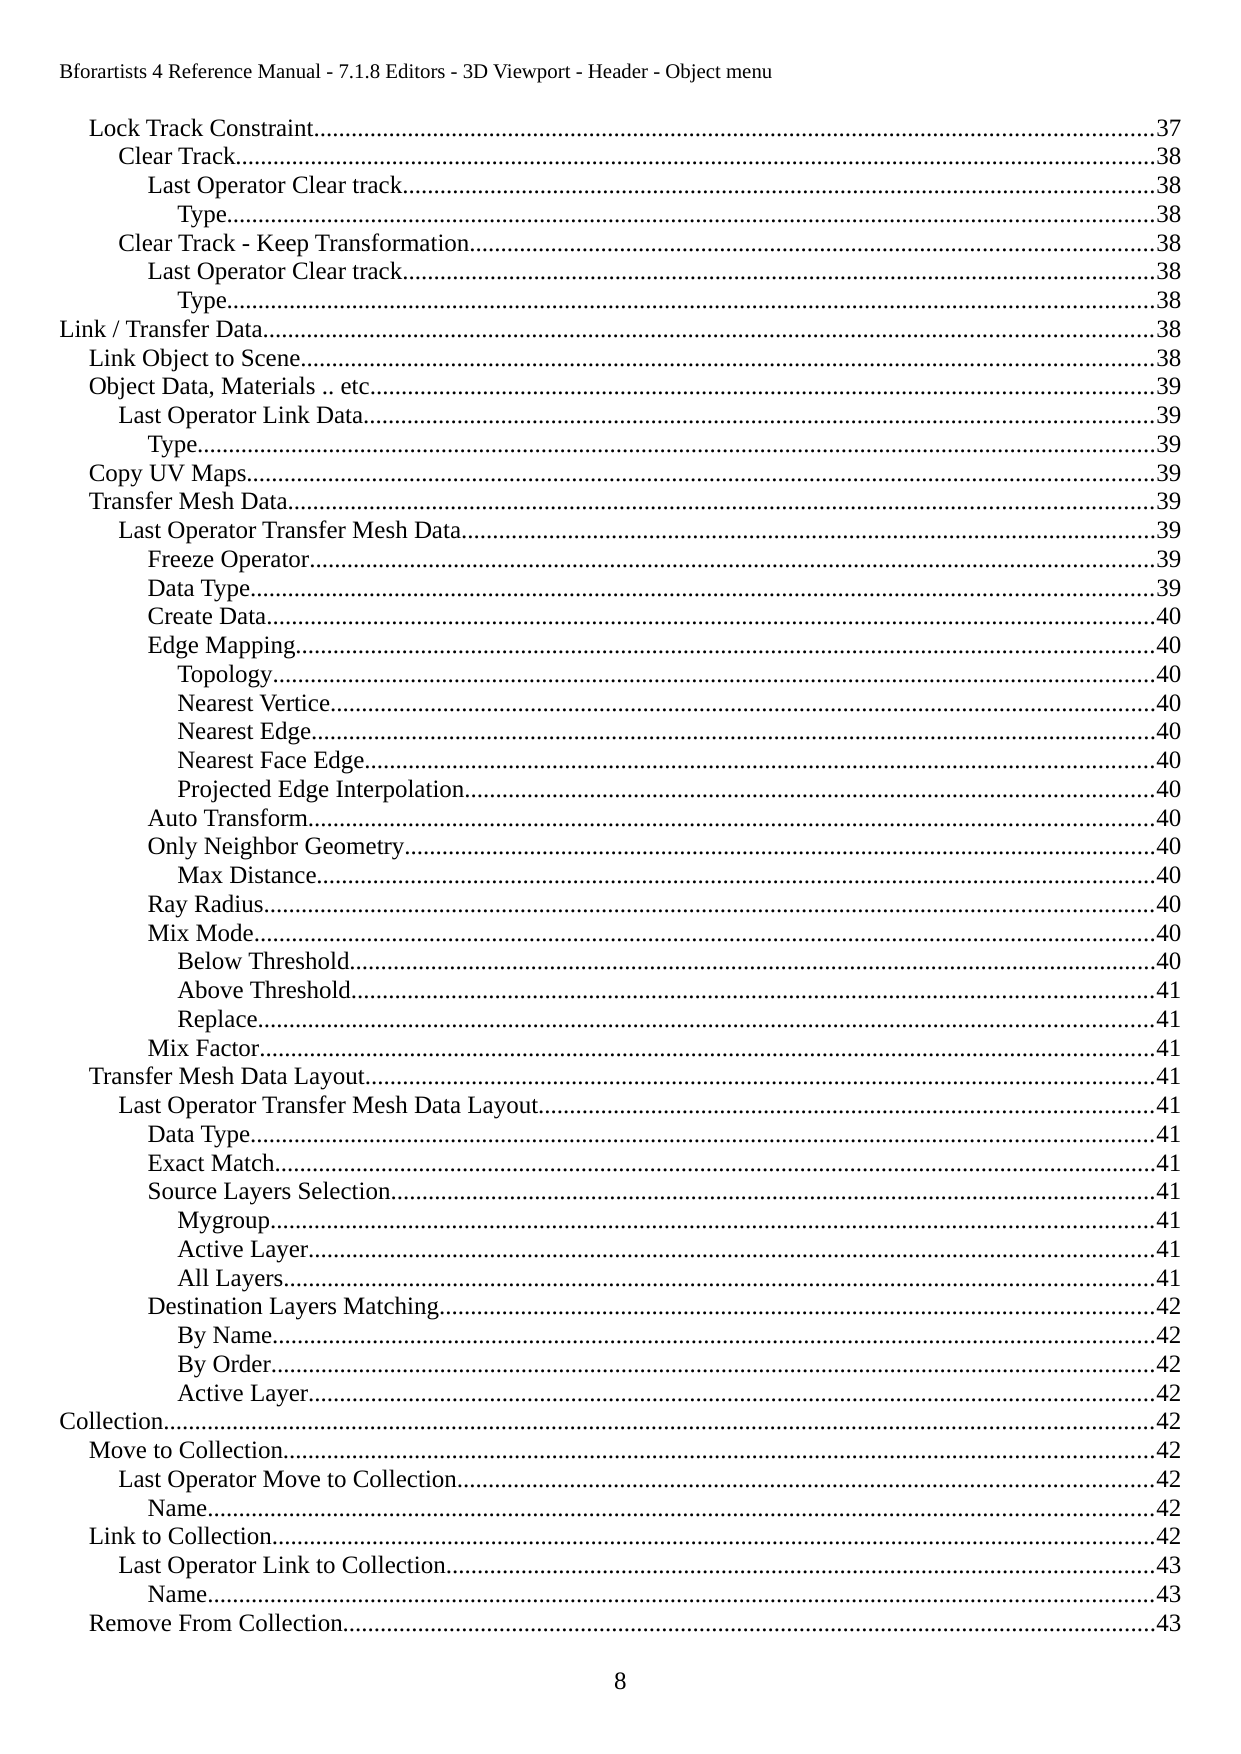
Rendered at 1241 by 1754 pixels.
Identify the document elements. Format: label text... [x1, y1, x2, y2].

text Topology 40 [177, 659, 1181, 688]
text By Name 42 [177, 1320, 1181, 1349]
text Replace 41 [177, 1004, 1181, 1033]
text Type 39 [147, 429, 1181, 458]
text Collection 42 [59, 1406, 1181, 1435]
text Name 42 [147, 1493, 1181, 1521]
text All Layers 41 [177, 1263, 1181, 1291]
text Link Object to Scene 38 [88, 343, 1181, 371]
text Last Operator Clear track 38 [147, 170, 1181, 199]
text Max Distance 40 [177, 860, 1181, 889]
text Last Operator Link to Collection 43 [118, 1550, 1181, 1579]
text Copy UV Maps 39 [88, 458, 1181, 486]
text Object Data, Materials .. etc 39 [88, 371, 1181, 400]
text Nearest Vertice 40 [177, 688, 1181, 716]
text Last Operator Transfer Mesh Data 39 [118, 515, 1181, 544]
text Active Layer 41 [177, 1234, 1181, 1263]
text Type 38 [177, 285, 1181, 314]
text Data Type 41 [147, 1119, 1181, 1148]
text Clear Track - Keep Transformation 38 [118, 228, 1181, 256]
text Type 38 [177, 199, 1181, 228]
text Create Data 40 [147, 601, 1181, 630]
text Last Operator Transfer Mesh Data Layout 41 [118, 1090, 1181, 1119]
text Above Threshold 41 [177, 975, 1181, 1004]
text Transfer Mesh Data 39 [88, 486, 1181, 515]
text Source Layers Selection 41 [147, 1176, 1181, 1205]
text Link / Transfer Data 38 [59, 314, 1181, 343]
text Name 43 [147, 1579, 1181, 1608]
text Link to Collection 42 [88, 1521, 1181, 1550]
text Edge Mapping 40 [147, 630, 1181, 659]
text Last Operator Link Data 39 [118, 400, 1181, 429]
text Transfer Mesh Data Layout 41 [88, 1061, 1181, 1090]
text Auto Transform 40 [147, 803, 1181, 831]
text Nearest Edge 40 [177, 716, 1181, 745]
text Exact Match 41 [147, 1148, 1181, 1176]
text Destination Layers Matching 42 [147, 1291, 1181, 1320]
text Data Type 39 [147, 573, 1181, 601]
text Lock Track Constraint 37 [88, 113, 1181, 141]
text Mix Factor 41 [147, 1033, 1181, 1061]
text Last Operator Clear track 38 [147, 256, 1181, 285]
text Freeze Operator 39 [147, 544, 1181, 573]
text Below Threshold 40 [177, 946, 1181, 975]
text Only Neighbor Geometry 40 [147, 831, 1181, 860]
text Mix Mode 40 [147, 918, 1181, 946]
text Move to Collection 42 [88, 1435, 1181, 1464]
text Last Operator Move to Collection 42 [118, 1464, 1181, 1493]
text Mygroup 41 [177, 1205, 1181, 1234]
text By Order 42 [177, 1349, 1181, 1378]
text Active Layer 42 [177, 1378, 1181, 1406]
text Projected Edge Interpolation 40 [177, 774, 1181, 803]
text Ray Radius 40 [147, 889, 1181, 918]
text Nearest Face Edge 40 [177, 745, 1181, 774]
text Clear Track 38 [118, 141, 1181, 170]
text Remove From Collection 43 [88, 1608, 1181, 1636]
